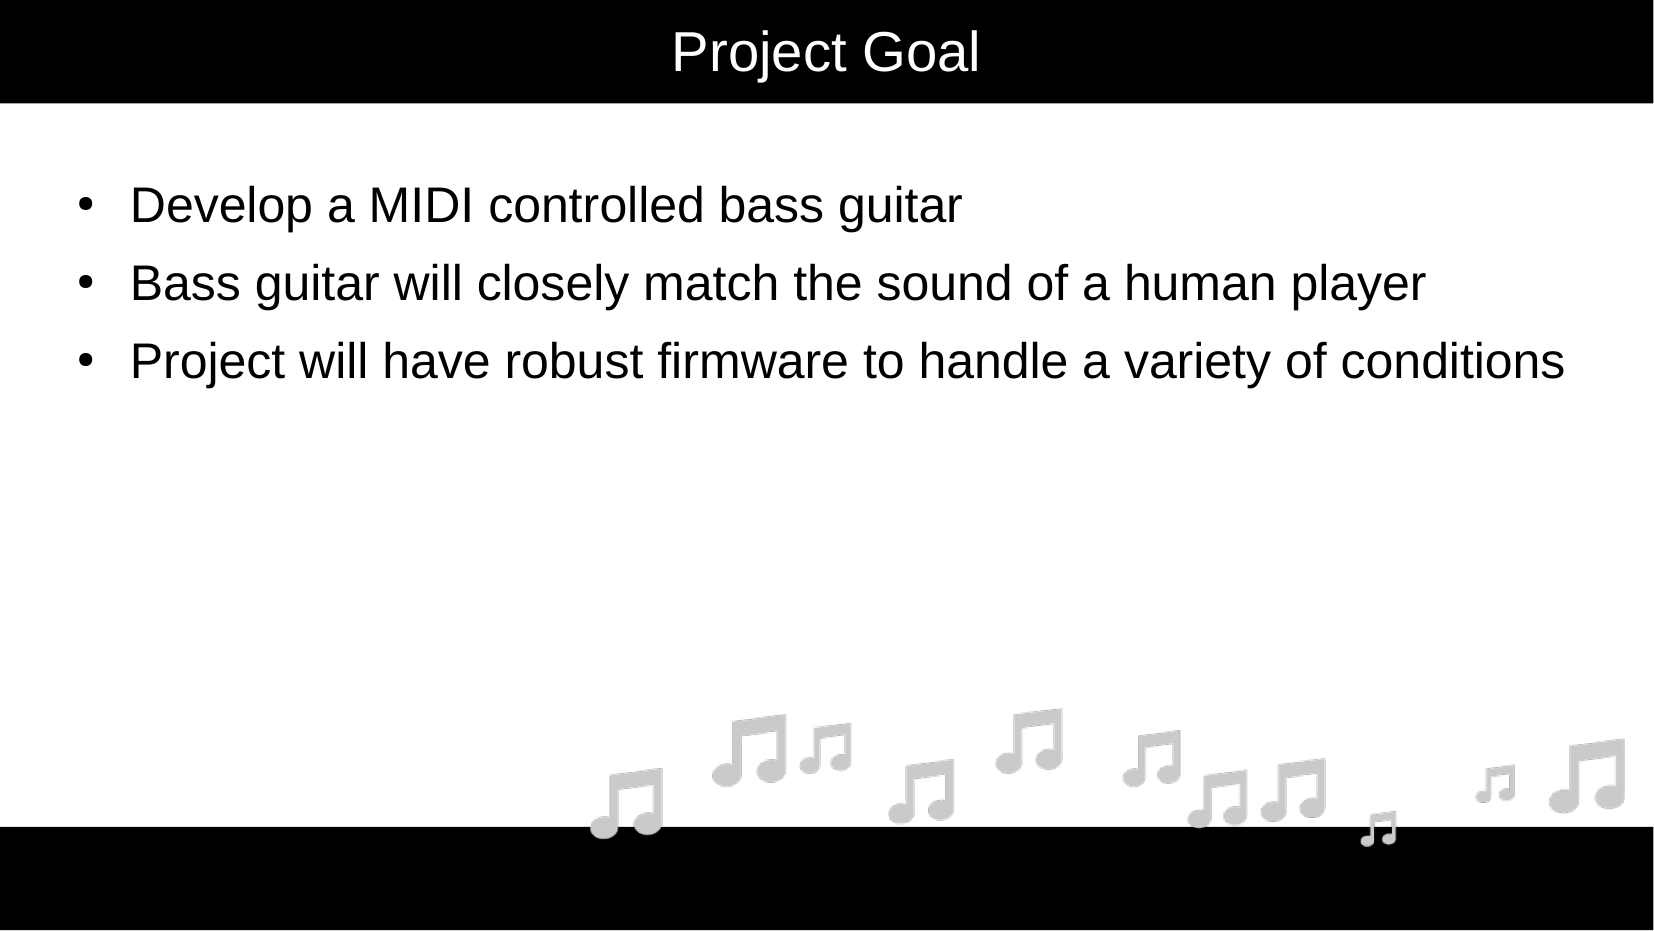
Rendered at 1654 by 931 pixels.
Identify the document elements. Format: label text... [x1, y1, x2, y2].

title Project Goal [59, 6, 1595, 98]
list Develop a MIDI controlled bass guitar Bass guitar will closely match the sound of a human player Project will have robust firmware to handle a variety of conditions [59, 177, 1595, 768]
